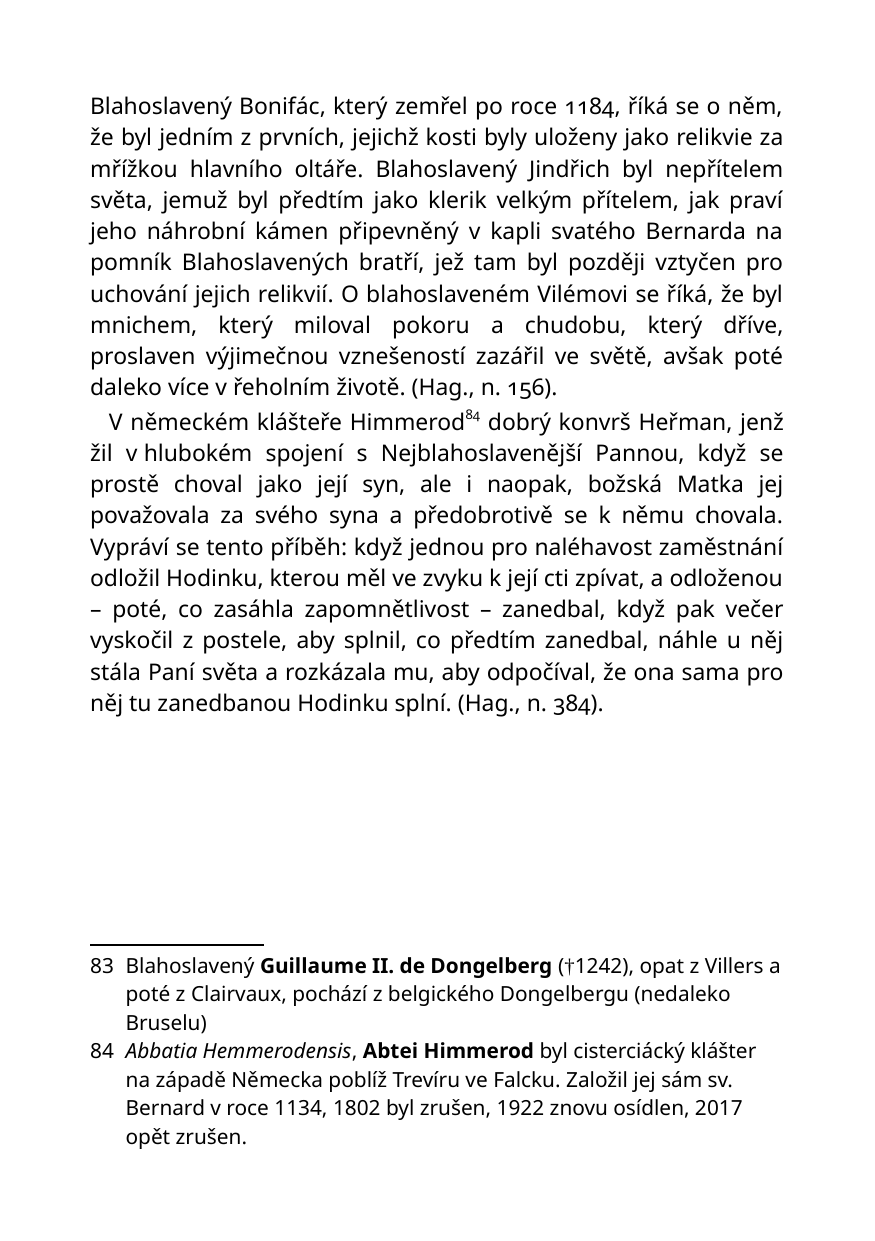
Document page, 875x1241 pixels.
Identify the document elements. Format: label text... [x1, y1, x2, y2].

text Abbatia Hemmerodensis, Abtei Himmerod byl cisterciácký klášter na západě Německa poblíž Trevíru ve Falcku. Založil jej sám sv. Bernard v roce 1134, 1802 byl zrušen, 1922 znovu osídlen, 2017 opět zrušen. [90, 1036, 784, 1150]
text Blahoslavený Guillaume II. de Dongelberg (†1242), opat z Villers a poté z Clairvaux, pochází z belgického Dongelbergu (nedaleko Bruselu) [90, 951, 784, 1036]
text V německém klášteře Himmerod dobrý konvrš Heřman, jenž žil v hlubokém spojení s Nejblahoslavenější Pannou, když se prostě choval jako její syn, ale i naopak, božská Matka jej považovala za svého syna a předobrotivě se k němu chovala. Vypráví se tento příběh: když jednou pro naléhavost zaměstnání odložil Hodinku, kterou měl ve zvyku k její cti zpívat, a odloženou – poté, co zasáhla zapomnětlivost – zanedbal, když pak večer vyskočil z postele, aby splnil, co předtím zanedbal, náhle u něj stála Paní světa a rozkázala mu, aby odpočíval, že ona sama pro něj tu zanedbanou Hodinku splní. (Hag., n. 384). [90, 406, 784, 718]
text Blahoslavený Bonifác, který zemřel po roce 1184, říká se o něm, že byl jedním z prvních, jejichž kosti byly uloženy jako relikvie za mřížkou hlavního oltáře. Blahoslavený Jindřich byl nepřítelem světa, jemuž byl předtím jako klerik velkým přítelem, jak praví jeho náhrobní kámen připevněný v kapli svatého Bernarda na pomník Blahoslavených bratří, jež tam byl později vztyčen pro uchování jejich relikvií. O blahoslaveném Vilémovi se říká, že byl mnichem, který miloval pokoru a chudobu, který dříve, proslaven výjimečnou vznešeností zazářil ve světě, avšak poté daleko více v řeholním životě. (Hag., n. 156). [90, 90, 784, 402]
